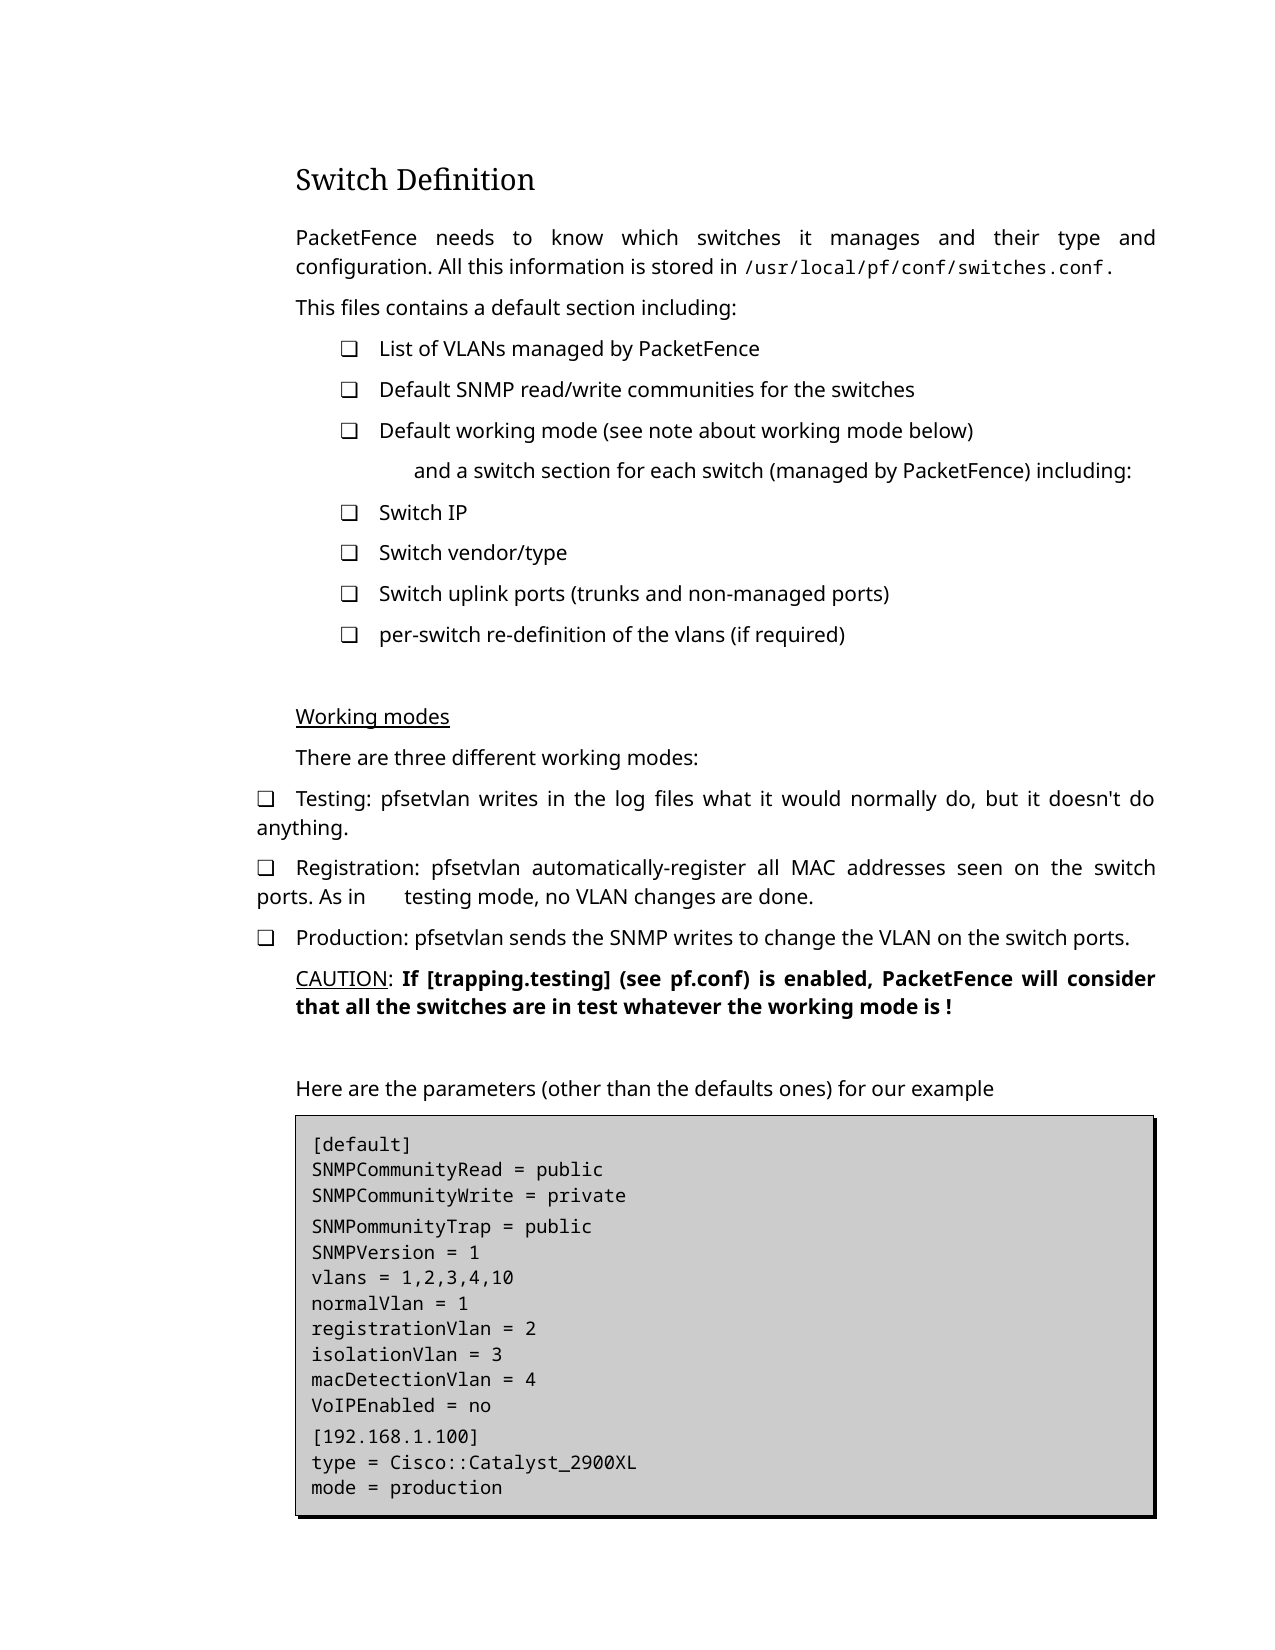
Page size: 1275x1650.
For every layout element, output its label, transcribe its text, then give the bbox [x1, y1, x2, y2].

text [default] SNMPCommunityRead = public SNMPCommunityWrite = private [296, 1116, 1153, 1198]
text This files contains a default section including: [295, 293, 1157, 321]
text [192.168.1.100] type = Cisco::Catalyst_2900XL mode = production [296, 1408, 1153, 1515]
list ❏ List of VLANs managed by PacketFence [340, 334, 1157, 362]
subtitle Switch Definition [295, 159, 1157, 199]
text and a switch section for each switch (managed by PacketFence) including: [413, 457, 1157, 485]
list ❏ Registration: pfsetvlan automatically-register all MAC addresses seen on the switch ports. As in testing mode, no VLAN changes are done. [256, 853, 1157, 910]
text There are three different working modes: [295, 743, 1157, 772]
list ❏ Switch vendor/type [340, 538, 1157, 567]
list ❏ Testing: pfsetvlan writes in the log files what it would normally do, but it doesn't do anything. [256, 784, 1157, 841]
text SNMPommunityTrap = public SNMPVersion = 1 vlans = 1,2,3,4,10 normalVlan = 1 registrationVlan = 2 isolationVlan = 3 macDetectionVlan = 4 VoIPEnabled = no [296, 1198, 1153, 1408]
text CAUTION: If [trapping.testing] (see pf.conf) is enabled, PacketFence will consider that all the switches are in test whatever the working mode is ! [295, 964, 1157, 1021]
text Here are the parameters (other than the defaults ones) for our example [295, 1074, 1157, 1103]
list ❏ Default working mode (see note about working mode below) [340, 416, 1157, 444]
list ❏ Default SNMP read/write communities for the switches [340, 375, 1157, 403]
list ❏ Production: pfsetvlan sends the SNMP writes to change the VLAN on the switch ports. [256, 923, 1157, 951]
text PacketFence needs to know which switches it manages and their type and configuration. All this information is stored in /usr/local/pf/conf/switches.conf. [295, 223, 1157, 280]
list ❏ Switch IP [340, 498, 1157, 526]
text Working modes [295, 702, 1157, 731]
list ❏ per-switch re-definition of the vlans (if required) [340, 620, 1157, 649]
list ❏ Switch uplink ports (trunks and non-managed ports) [340, 579, 1157, 608]
